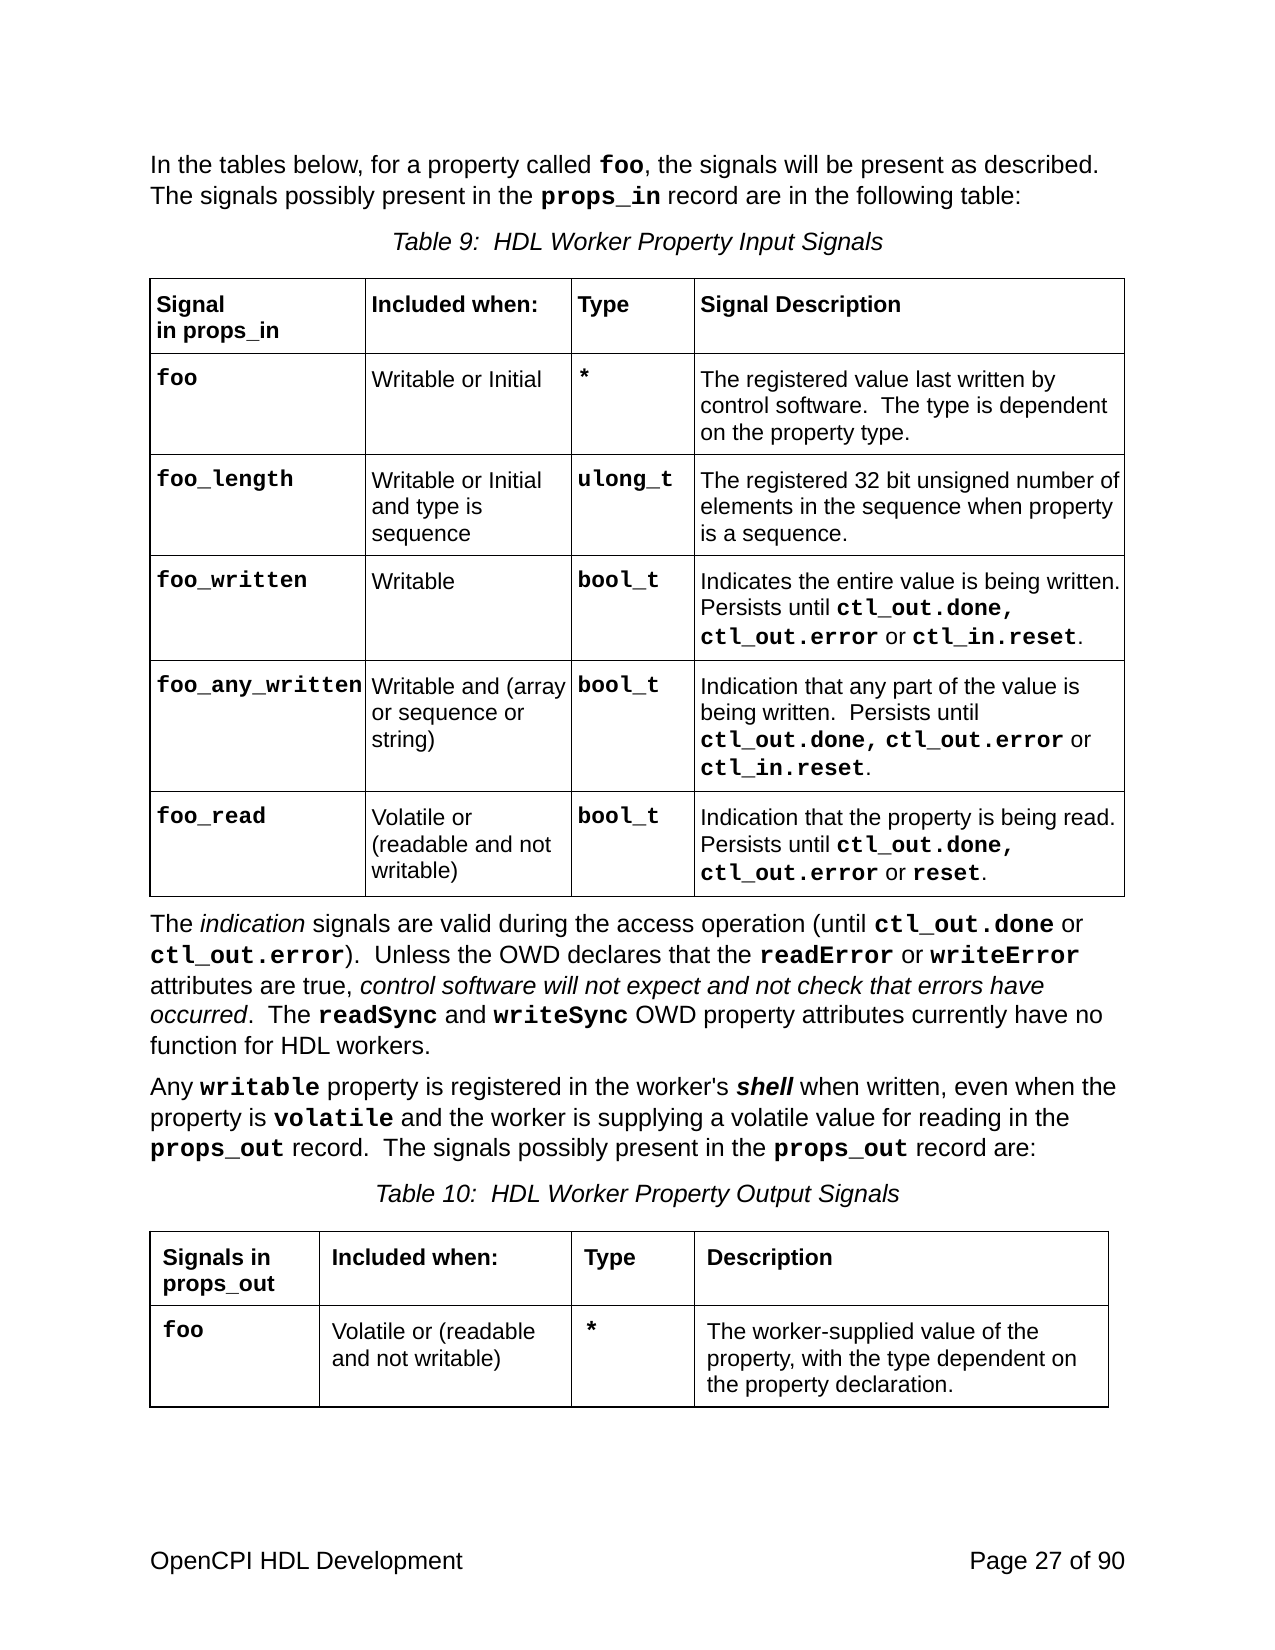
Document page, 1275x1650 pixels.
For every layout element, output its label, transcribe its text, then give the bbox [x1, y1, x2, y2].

table_header Signal in props_in [151, 279, 365, 353]
table_cell bool_t [572, 661, 694, 791]
table_header Signal Description [695, 279, 1124, 353]
table_cell Volatile or (readable and not writable) [366, 792, 571, 896]
table_cell Indication that the property is being read. Persists until ctl_out.done, ctl_out.error or reset. [695, 792, 1124, 896]
table_header Included when: [366, 279, 571, 353]
table_cell foo_any_written [151, 661, 365, 791]
text The indication signals are valid during the access operation (until ctl_out.done or ctl_out.error). Unless the OWD declares that the readError or writeError attributes are true, control software will not expect and not check that errors have occurred. The readSync and writeSync OWD property attributes currently have no function for HDL workers. [150, 909, 1125, 1059]
table_cell Writable and (array or sequence or string) [366, 661, 571, 791]
table_cell * [572, 1306, 694, 1406]
table_cell foo_read [151, 792, 365, 896]
table_cell Indicates the entire value is being written. Persists until ctl_out.done, ctl_out.error or ctl_in.reset. [695, 556, 1124, 660]
text Any writable property is registered in the worker's shell when written, even when the property is volatile and the worker is supplying a volatile value for reading in the props_out record. The signals possibly present in the props_out record are: [150, 1072, 1125, 1164]
table_cell * [572, 354, 694, 454]
table_cell The registered 32 bit unsigned number of elements in the sequence when property is a sequence. [695, 455, 1124, 555]
table_cell Indication that any part of the value is being written. Persists until ctl_out.done, ctl_out.error or ctl_in.reset. [695, 661, 1124, 791]
text Table 9: HDL Worker Property Input Signals [150, 227, 1125, 256]
table_header Signals in props_out [151, 1232, 319, 1305]
table_cell The worker-supplied value of the property, with the type dependent on the property declaration. [695, 1306, 1108, 1406]
table_cell bool_t [572, 556, 694, 660]
text In the tables below, for a property called foo, the signals will be present as described. The signals possibly present in the props_in record are in the following table: [150, 150, 1125, 212]
table_cell Writable or Initial and type is sequence [366, 455, 571, 555]
table_header Included when: [320, 1232, 571, 1305]
table_cell foo_length [151, 455, 365, 555]
table_header Type [572, 279, 694, 353]
text Table 10: HDL Worker Property Output Signals [150, 1179, 1125, 1208]
table_cell Writable [366, 556, 571, 660]
table_cell foo [151, 354, 365, 454]
table_header Type [572, 1232, 694, 1305]
table_cell bool_t [572, 792, 694, 896]
table_header Description [695, 1232, 1108, 1305]
table_cell foo [151, 1306, 319, 1406]
table_cell foo_written [151, 556, 365, 660]
table_cell Writable or Initial [366, 354, 571, 454]
table_cell The registered value last written by control software. The type is dependent on the property type. [695, 354, 1124, 454]
table_cell Volatile or (readable and not writable) [320, 1306, 571, 1406]
table_cell ulong_t [572, 455, 694, 555]
